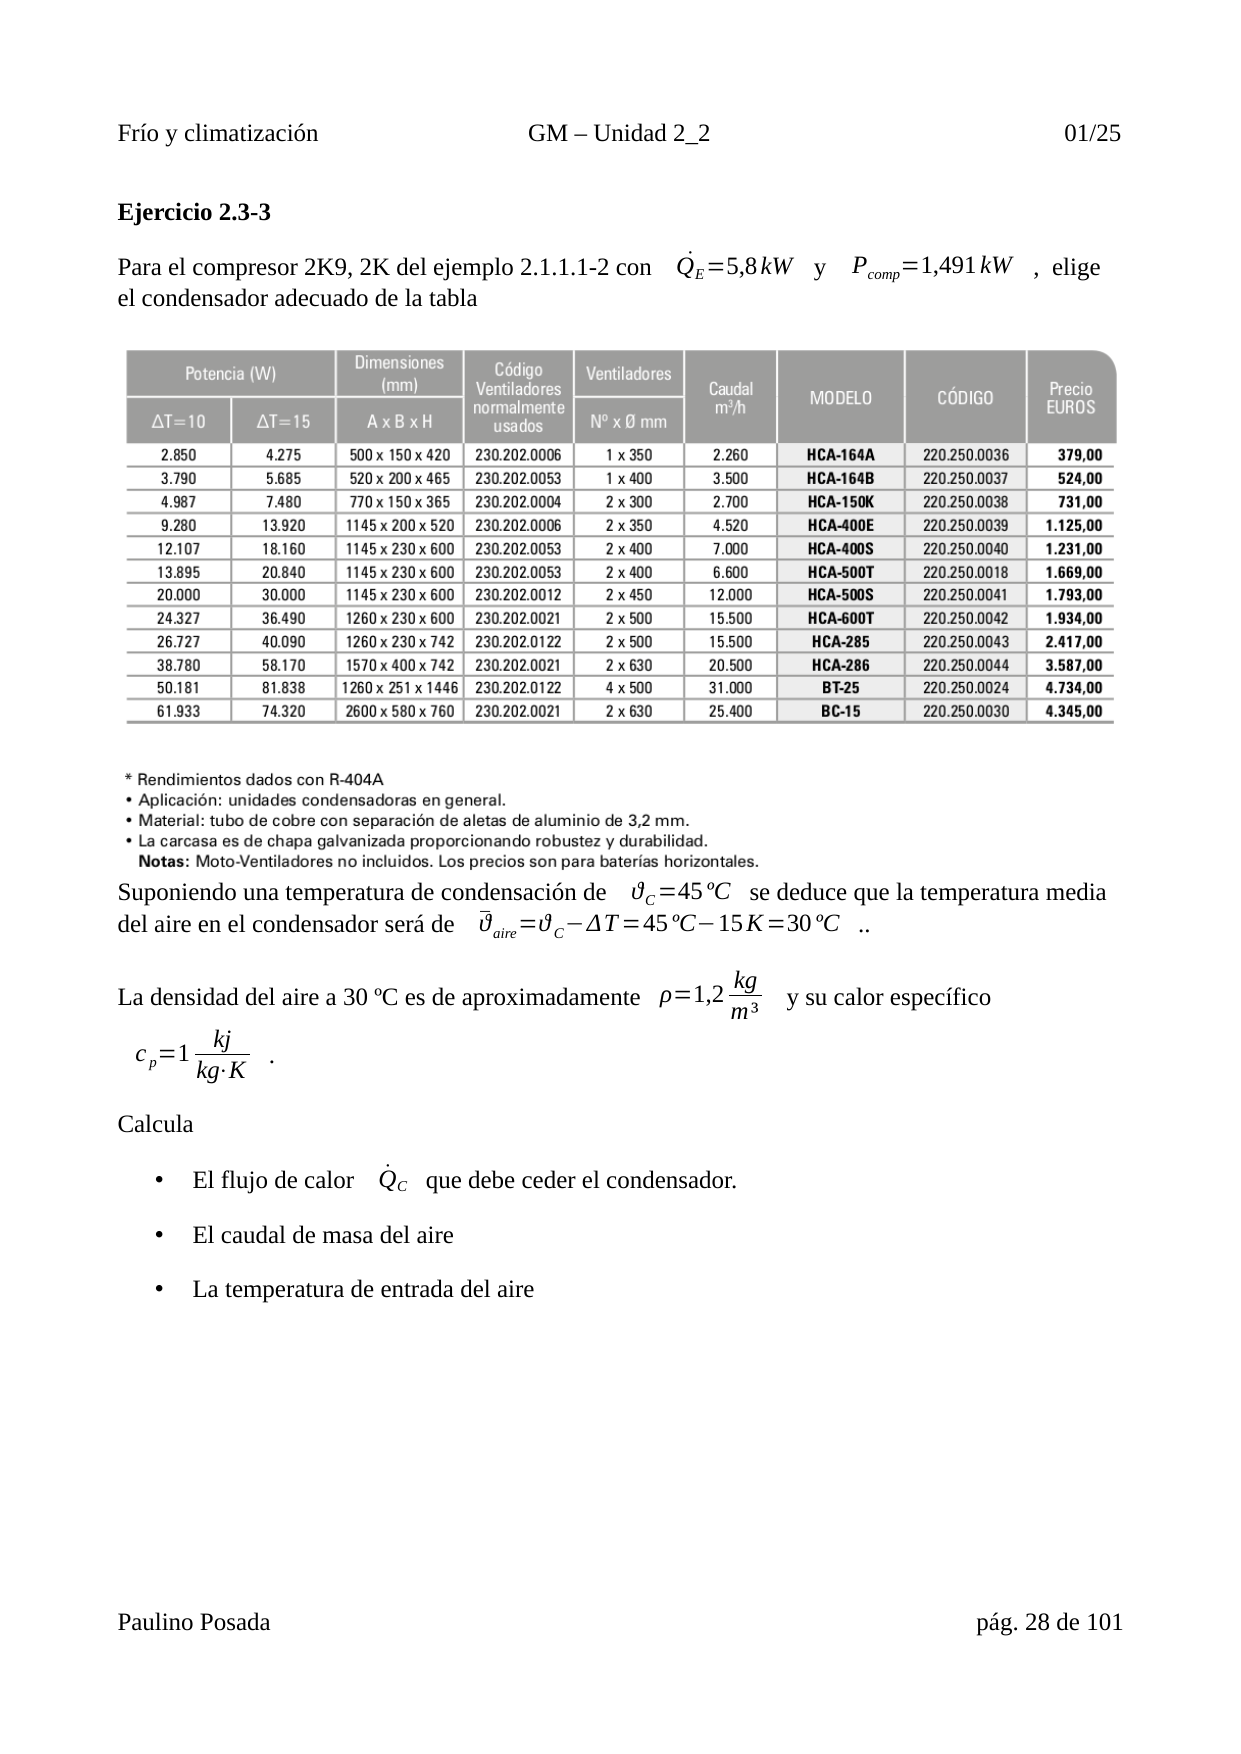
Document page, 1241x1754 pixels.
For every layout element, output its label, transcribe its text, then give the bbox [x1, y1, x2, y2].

text Calcula [117, 1109, 1123, 1138]
text Suponiendo una temperatura de condensación de se deduce que la temperatura media del aire en el condensador será de .. [117, 877, 1123, 941]
text Para el compresor 2K9, 2K del ejemplo 2.1.1.1-2 con y , elige el condensador adecuado de la tabla [117, 251, 1123, 312]
list El flujo de calor que debe ceder el condensador. [155, 1164, 1123, 1196]
picture [117, 342, 1122, 875]
text La densidad del aire a 30 ºC es de aproximadamente y su calor específico . [117, 966, 1123, 1084]
list El caudal de masa del aire [155, 1221, 1123, 1249]
text Ejercicio 2.3-3 [117, 197, 1123, 226]
list La temperatura de entrada del aire [155, 1274, 1123, 1303]
